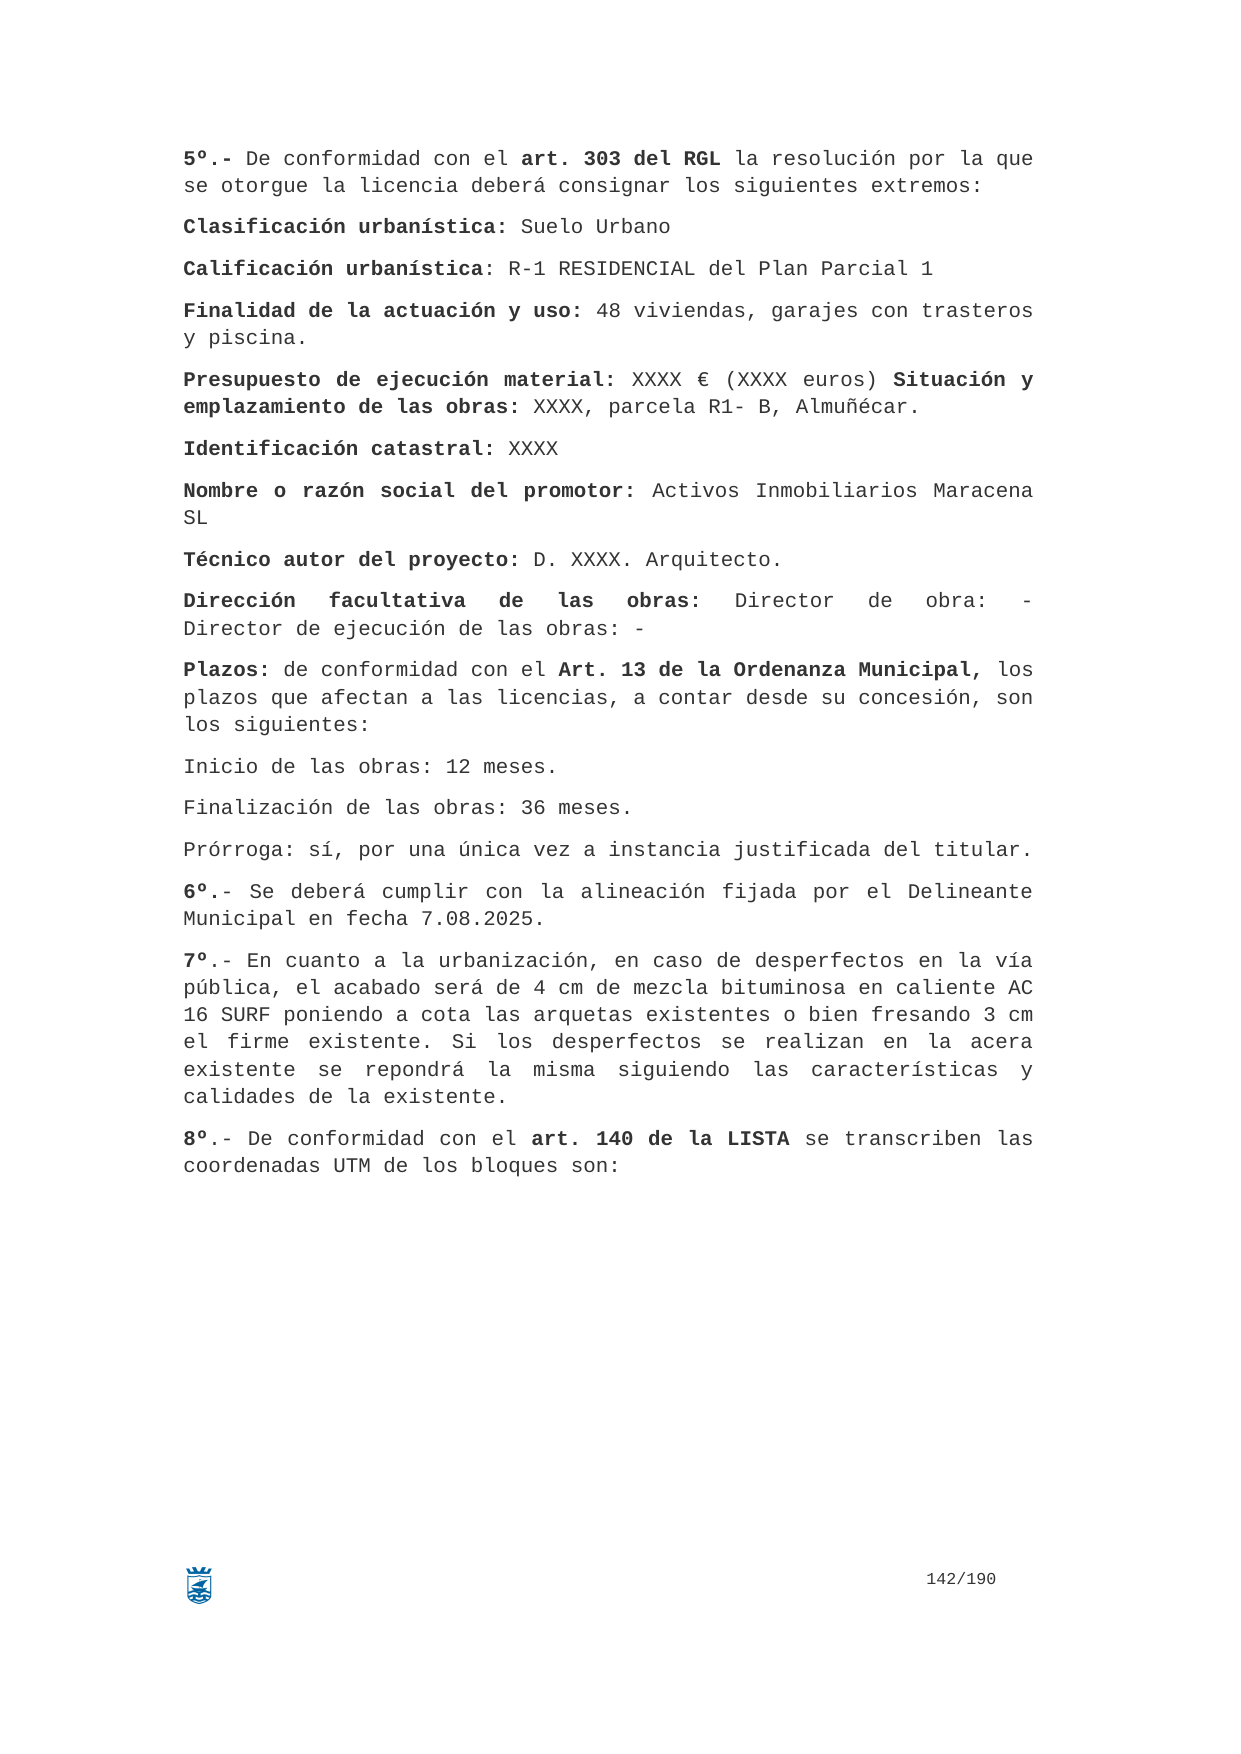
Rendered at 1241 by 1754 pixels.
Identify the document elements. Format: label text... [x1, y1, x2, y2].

text Clasificación urbanística: Suelo Urbano [183, 217, 1033, 240]
text 5º.- De conformidad con el art. 303 del RGL la resolución por la que se otorgue la licencia deberá consignar los siguientes extremos: [183, 148, 1033, 198]
picture [183, 1562, 214, 1607]
text Plazos: de conformidad con el Art. 13 de la Ordenanza Municipal, los plazos que afectan a las licencias, a contar desde su concesión, son los siguientes: [183, 659, 1033, 737]
text Calificación urbanística: R-1 RESIDENCIAL del Plan Parcial 1 [183, 258, 1033, 282]
text Nombre o razón social del promotor: Activos Inmobiliarios Maracena SL [183, 480, 1033, 531]
text 6º.- Se deberá cumplir con la alineación fijada por el Delineante Municipal en fecha 7.08.2025. [183, 881, 1033, 932]
text Dirección facultativa de las obras: Director de obra: - Director de ejecución de las obras: - [183, 591, 1033, 641]
text Finalización de las obras: 36 meses. [183, 797, 1033, 821]
text 7º.- En cuanto a la urbanización, en caso de desperfectos en la vía pública, el acabado será de 4 cm de mezcla bituminosa en caliente AC 16 SURF poniendo a cota las arquetas existentes o bien fresando 3 cm el firme existente. Si los desperfectos se realizan en la acera existente se repondrá la misma siguiendo las características y calidades de la existente. [183, 950, 1033, 1109]
text 8º.- De conformidad con el art. 140 de la LISTA se transcriben las coordenadas UTM de los bloques son: [183, 1128, 1033, 1178]
text Inicio de las obras: 12 meses. [183, 756, 1033, 779]
text Identificación catastral: XXXX [183, 438, 1033, 462]
text Técnico autor del proyecto: D. XXXX. Arquitecto. [183, 549, 1033, 572]
text Prórroga: sí, por una única vez a instancia justificada del titular. [183, 839, 1033, 863]
text Presupuesto de ejecución material: XXXX € (XXXX euros) Situación y emplazamiento de las obras: XXXX, parcela R1- B, Almuñécar. [183, 369, 1033, 420]
text Finalidad de la actuación y uso: 48 viviendas, garajes con trasteros y piscina. [183, 300, 1033, 351]
